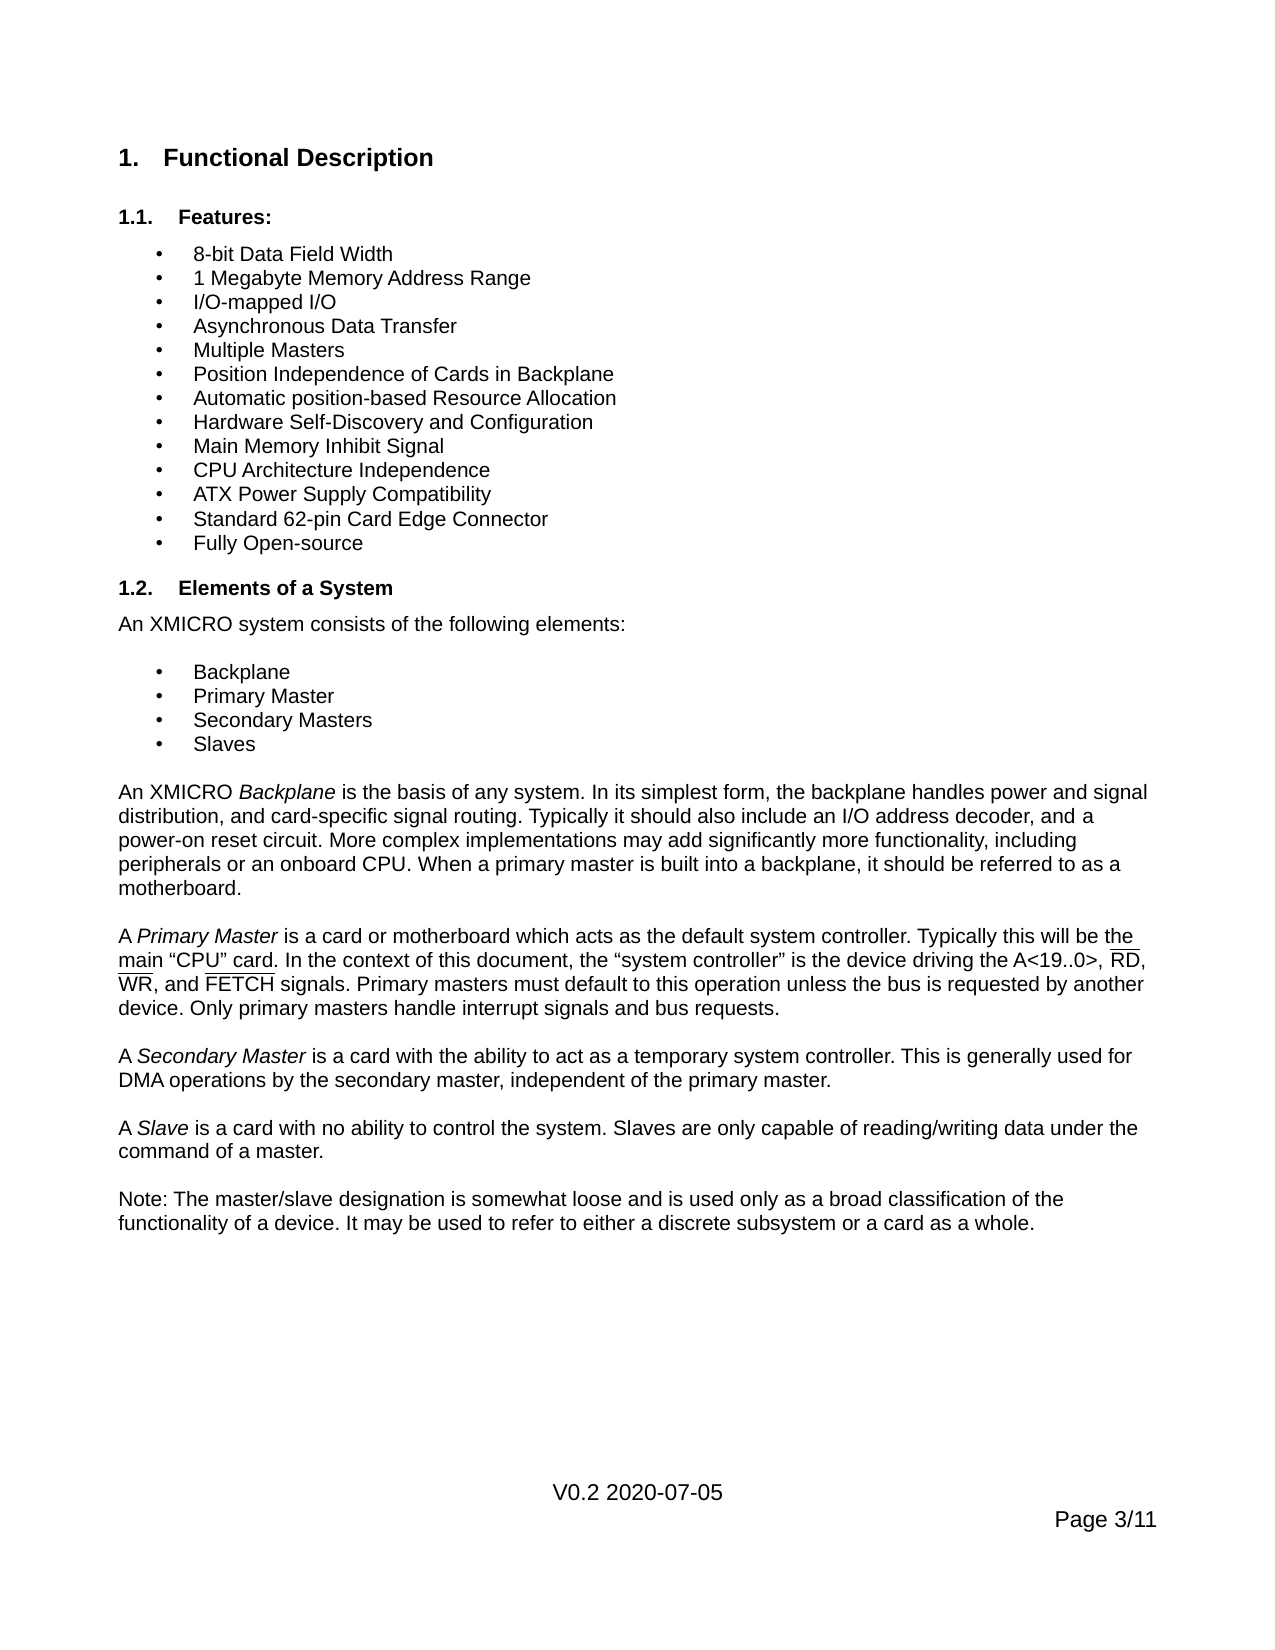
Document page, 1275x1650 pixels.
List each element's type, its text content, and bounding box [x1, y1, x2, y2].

list Primary Master [156, 684, 1157, 708]
list ATX Power Supply Compatibility [156, 482, 1157, 506]
list Main Memory Inhibit Signal [156, 434, 1157, 458]
list Automatic position-based Resource Allocation [156, 386, 1157, 410]
subtitle Functional Description [118, 143, 1157, 172]
list I/O-mapped I/O [156, 290, 1157, 314]
text An XMICRO system consists of the following elements: [118, 612, 1157, 636]
list 8-bit Data Field Width [156, 242, 1157, 266]
text A Primary Master is a card or motherboard which acts as the default system controller. Typically this will be the main “CPU” card. In the context of this document, the “system controller” is the device driving the A<19..0>, RD, WR, and FETCH signals. Primary masters must default to this operation unless the bus is requested by another device. Only primary masters handle interrupt signals and bus requests. [118, 924, 1157, 1019]
subtitle Elements of a System [118, 575, 1157, 599]
list Fully Open-source [156, 530, 1157, 554]
list Position Independence of Cards in Backplane [156, 362, 1157, 386]
list Secondary Masters [156, 708, 1157, 732]
text An XMICRO Backplane is the basis of any system. In its simplest form, the backplane handles power and signal distribution, and card-specific signal routing. Typically it should also include an I/O address decoder, and a power-on reset circuit. More complex implementations may add significantly more functionality, including peripherals or an onboard CPU. When a primary master is built into a backplane, it should be referred to as a motherboard. [118, 780, 1157, 900]
list Standard 62-pin Card Edge Connector [156, 506, 1157, 530]
text A Slave is a card with no ability to control the system. Slaves are only capable of reading/writing data under the command of a master. [118, 1115, 1157, 1163]
text A Secondary Master is a card with the ability to act as a temporary system controller. This is generally used for DMA operations by the secondary master, independent of the primary master. [118, 1043, 1157, 1091]
list 1 Megabyte Memory Address Range [156, 266, 1157, 290]
list Hardware Self-Discovery and Configuration [156, 410, 1157, 434]
list Backplane [156, 660, 1157, 684]
list CPU Architecture Independence [156, 458, 1157, 482]
subtitle Features: [118, 205, 1157, 229]
list Asynchronous Data Transfer [156, 314, 1157, 338]
list Multiple Masters [156, 338, 1157, 362]
text Note: The master/slave designation is somewhat loose and is used only as a broad classification of the functionality of a device. It may be used to refer to either a discrete subsystem or a card as a whole. [118, 1187, 1157, 1235]
list Slaves [156, 732, 1157, 756]
